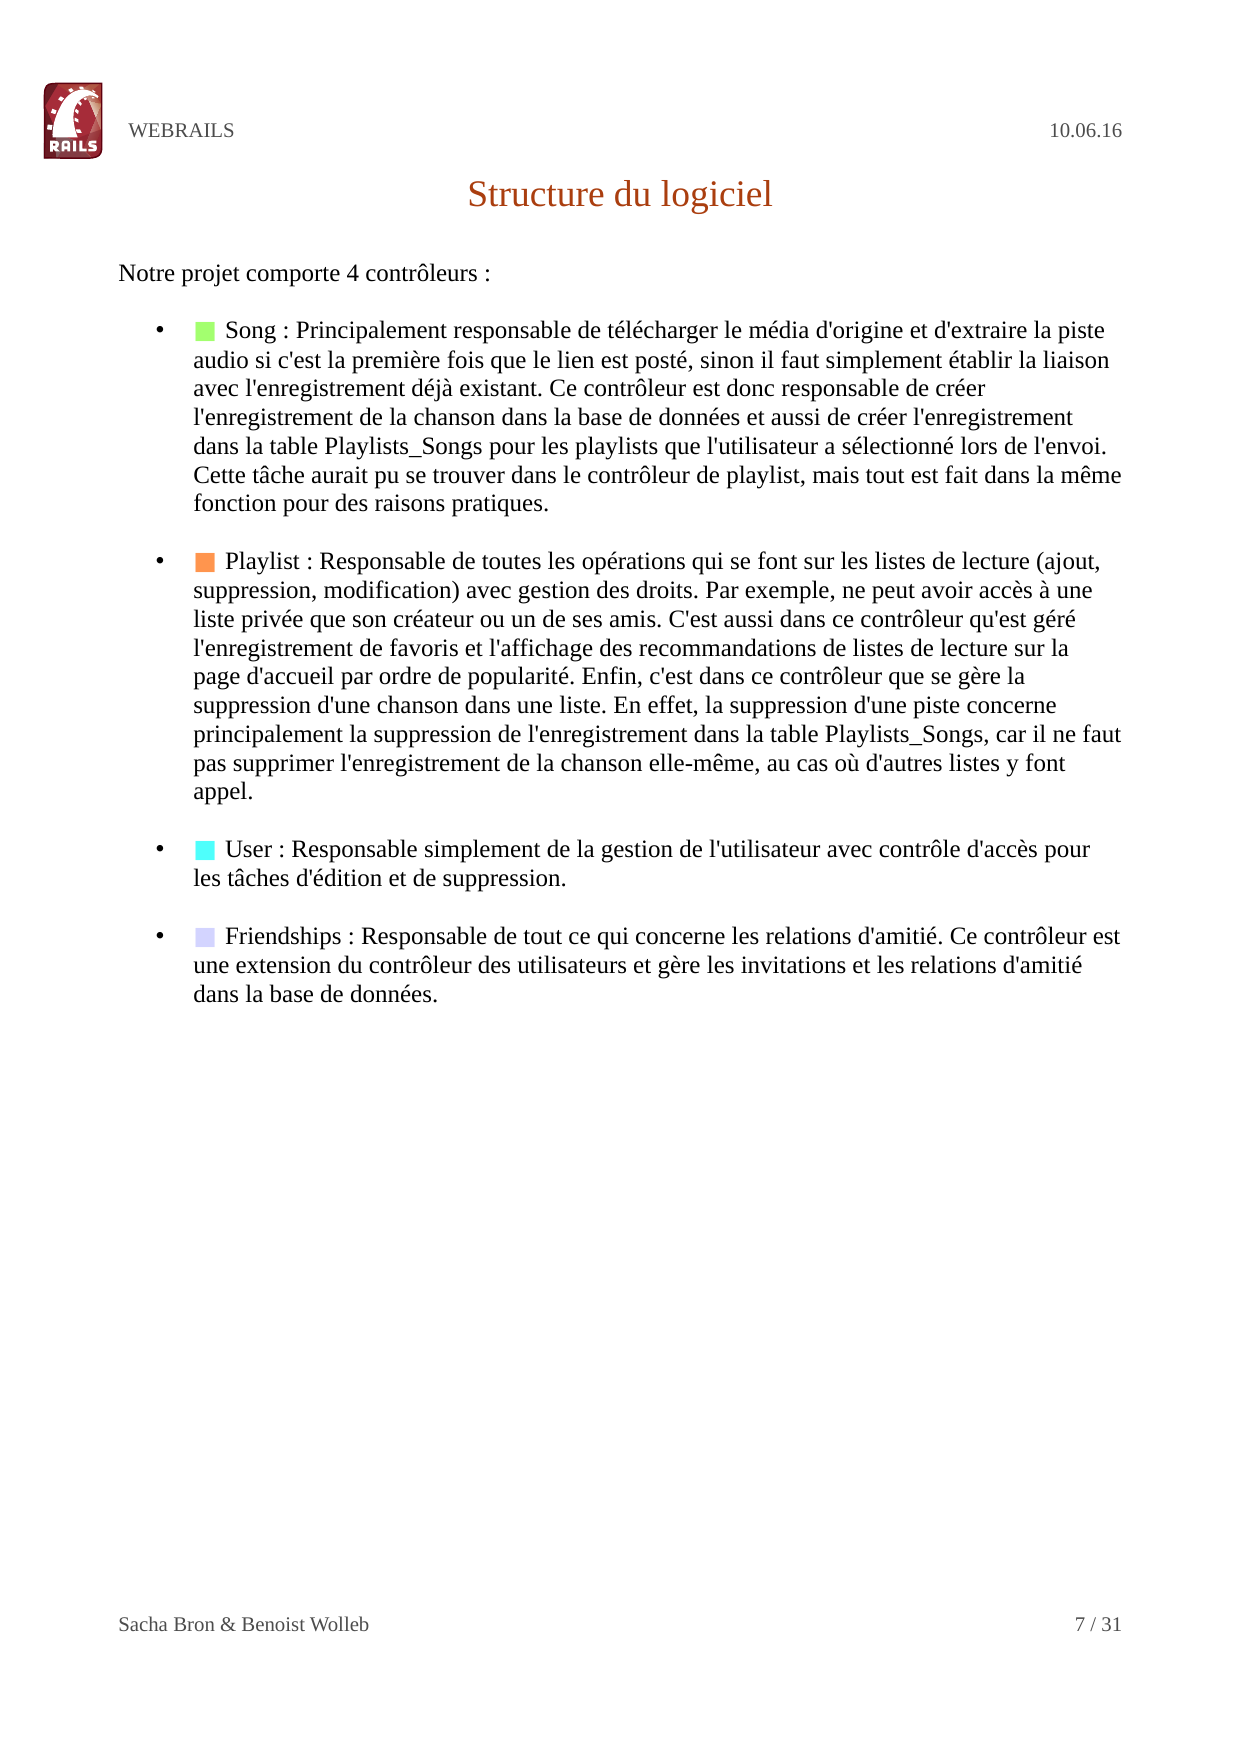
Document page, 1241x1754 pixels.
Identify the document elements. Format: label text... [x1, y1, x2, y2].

list ■ User : Responsable simplement de la gestion de l'utilisateur avec contrôle d'accès pour les tâches d'édition et de suppression. [156, 834, 1122, 892]
list ■ Playlist : Responsable de toutes les opérations qui se font sur les listes de lecture (ajout, suppression, modification) avec gestion des droits. Par exemple, ne peut avoir accès à une liste privée que son créateur ou un de ses amis. C'est aussi dans ce contrôleur qu'est géré l'enregistrement de favoris et l'affichage des recommandations de listes de lecture sur la page d'accueil par ordre de popularité. Enfin, c'est dans ce contrôleur que se gère la suppression d'une chanson dans une liste. En effet, la suppression d'une piste concerne principalement la suppression de l'enregistrement dans la table Playlists_Songs, car il ne faut pas supprimer l'enregistrement de la chanson elle-même, au cas où d'autres listes y font appel. [156, 546, 1122, 805]
text Notre projet comporte 4 contrôleurs : [118, 258, 1122, 287]
list ■ Song : Principalement responsable de télécharger le média d'origine et d'extraire la piste audio si c'est la première fois que le lien est posté, sinon il faut simplement établir la liaison avec l'enregistrement déjà existant. Ce contrôleur est donc responsable de créer l'enregistrement de la chanson dans la base de données et aussi de créer l'enregistrement dans la table Playlists_Songs pour les playlists que l'utilisateur a sélectionné lors de l'envoi. Cette tâche aurait pu se trouver dans le contrôleur de playlist, mais tout est fait dans la même fonction pour des raisons pratiques. [156, 315, 1122, 517]
subtitle Structure du logiciel [118, 172, 1122, 215]
list ■ Friendships : Responsable de tout ce qui concerne les relations d'amitié. Ce contrôleur est une extension du contrôleur des utilisateurs et gère les invitations et les relations d'amitié dans la base de données. [156, 921, 1122, 1007]
